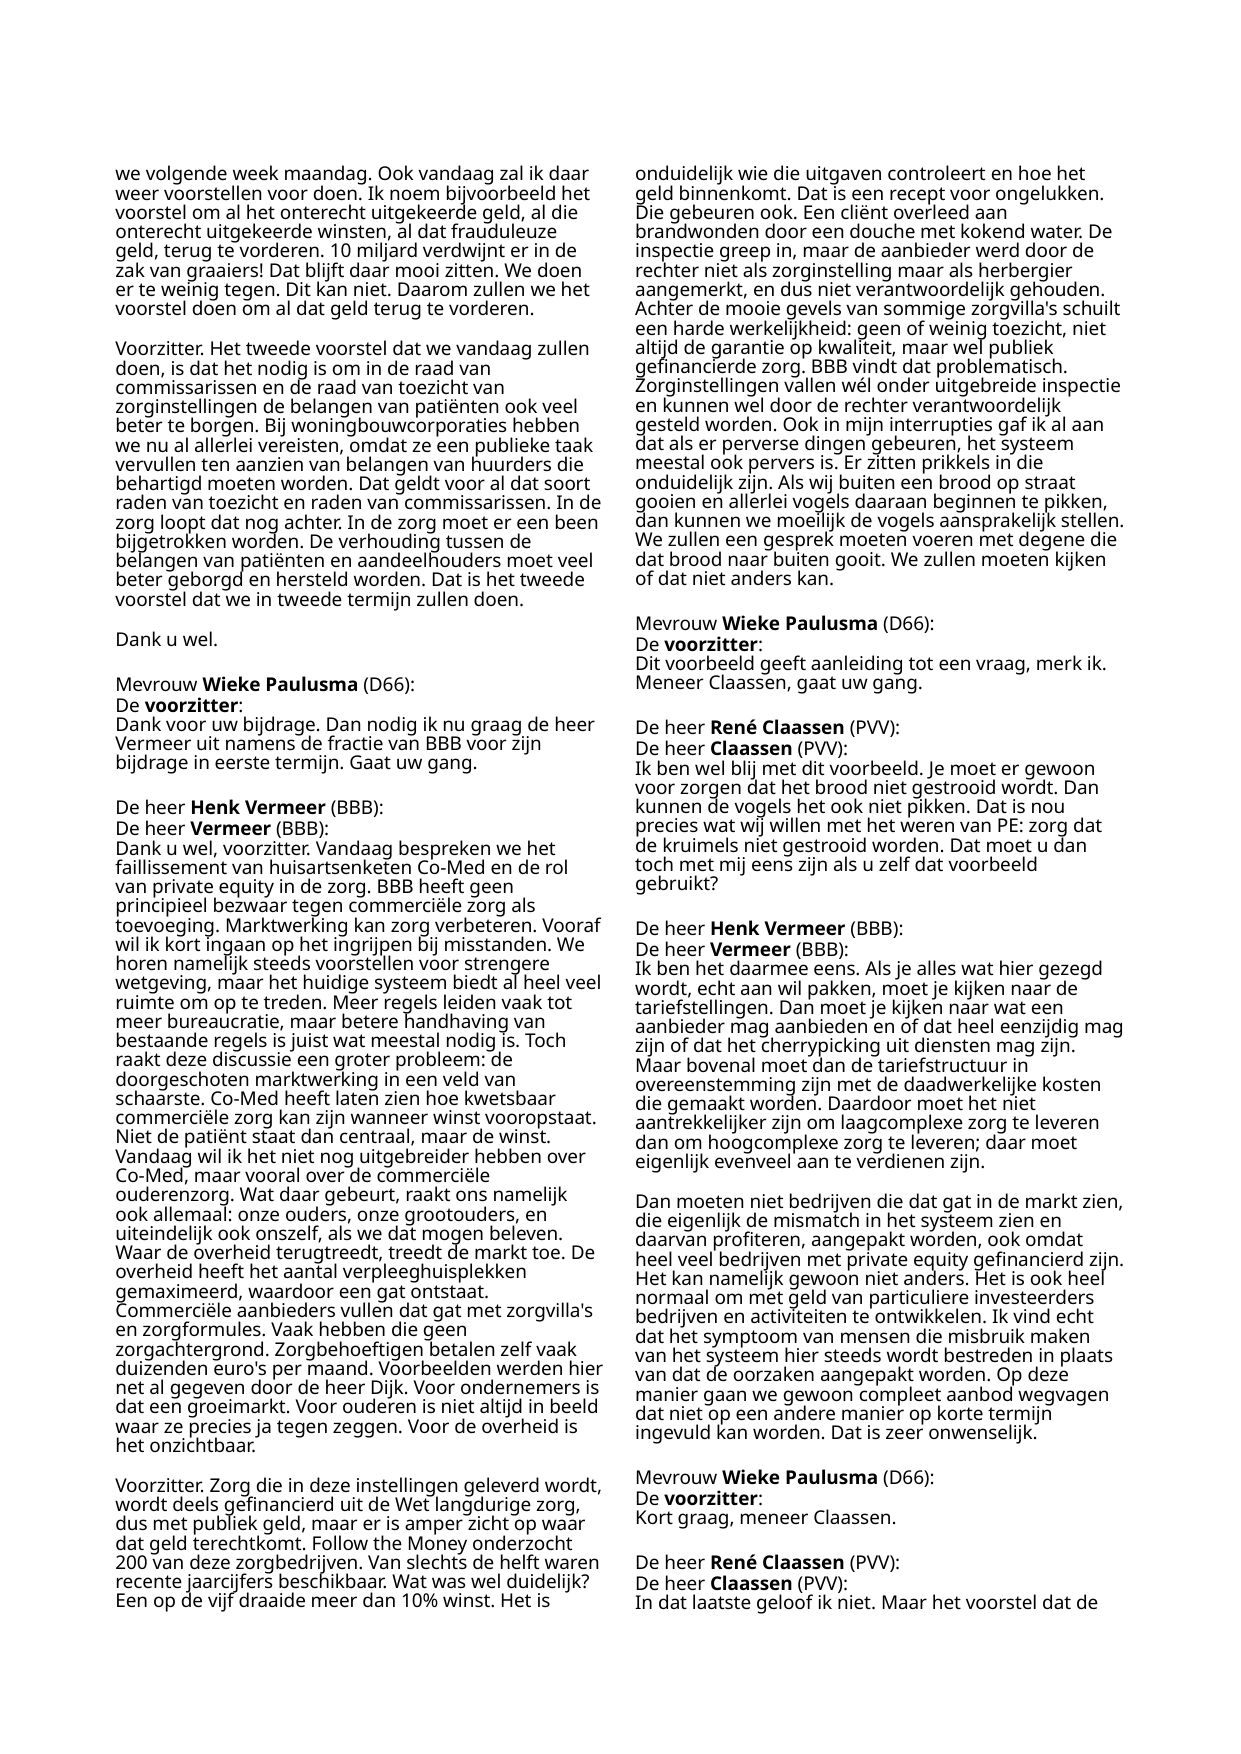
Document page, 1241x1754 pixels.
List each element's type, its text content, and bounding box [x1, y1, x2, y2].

text we volgende week maandag. Ook vandaag zal ik daar weer voorstellen voor doen. Ik noem bijvoorbeeld het voorstel om al het onterecht uitgekeerde geld, al die onterecht uitgekeerde winsten, al dat frauduleuze geld, terug te vorderen. 10 miljard verdwijnt er in de zak van graaiers! Dat blijft daar mooi zitten. We doen er te weinig tegen. Dit kan niet. Daarom zullen we het voorstel doen om al dat geld terug te vorderen. [115, 165, 605, 319]
text De heer Henk Vermeer (BBB): [635, 915, 1125, 941]
text Mevrouw Wieke Paulusma (D66): [635, 1464, 1125, 1490]
text Voorzitter. Zorg die in deze instellingen geleverd wordt, wordt deels gefinancierd uit de Wet langdurige zorg, dus met publiek geld, maar er is amper zicht op waar dat geld terechtkomt. Follow the Money onderzocht 200 van deze zorgbedrijven. Van slechts de helft waren recente jaarcijfers beschikbaar. Wat was wel duidelijk? Een op de vijf draaide meer dan 10% winst. Het is [115, 1477, 605, 1612]
text De heer Vermeer (BBB): [635, 941, 1125, 960]
text Dit voorbeeld geeft aanleiding tot een vraag, merk ik. Meneer Claassen, gaat uw gang. [635, 655, 1125, 694]
text De heer René Claassen (PVV): [635, 714, 1125, 740]
text Mevrouw Wieke Paulusma (D66): [635, 610, 1125, 636]
text Dank u wel. [115, 631, 605, 650]
text De heer Henk Vermeer (BBB): [115, 794, 605, 820]
text Dan moeten niet bedrijven die dat gat in de markt zien, die eigenlijk de mismatch in het systeem zien en daarvan profiteren, aangepakt worden, ook omdat heel veel bedrijven met private equity gefinancierd zijn. Het kan namelijk gewoon niet anders. Het is ook heel normaal om met geld van particuliere investeerders bedrijven en activiteiten te ontwikkelen. Ik vind echt dat het symptoom van mensen die misbruik maken van het systeem hier steeds wordt bestreden in plaats van dat de oorzaken aangepakt worden. Op deze manier gaan we gewoon compleet aanbod wegvagen dat niet op een andere manier op korte termijn ingevuld kan worden. Dat is zeer onwenselijk. [635, 1193, 1125, 1443]
text De heer René Claassen (PVV): [635, 1549, 1125, 1575]
text Voorzitter. Het tweede voorstel dat we vandaag zullen doen, is dat het nodig is om in de raad van commissarissen en de raad van toezicht van zorginstellingen de belangen van patiënten ook veel beter te borgen. Bij woningbouwcorporaties hebben we nu al allerlei vereisten, omdat ze een publieke taak vervullen ten aanzien van belangen van huurders die behartigd moeten worden. Dat geldt voor al dat soort raden van toezicht en raden van commissarissen. In de zorg loopt dat nog achter. In de zorg moet er een been bijgetrokken worden. De verhouding tussen de belangen van patiënten en aandeelhouders moet veel beter geborgd en hersteld worden. Dat is het tweede voorstel dat we in tweede termijn zullen doen. [115, 340, 605, 610]
text Ik ben het daarmee eens. Als je alles wat hier gezegd wordt, echt aan wil pakken, moet je kijken naar de tariefstellingen. Dan moet je kijken naar wat een aanbieder mag aanbieden en of dat heel eenzijdig mag zijn of dat het cherrypicking uit diensten mag zijn. Maar bovenal moet dan de tariefstructuur in overeenstemming zijn met de daadwerkelijke kosten die gemaakt worden. Daardoor moet het niet aantrekkelijker zijn om laagcomplexe zorg te leveren dan om hoogcomplexe zorg te leveren; daar moet eigenlijk evenveel aan te verdienen zijn. [635, 960, 1125, 1172]
text Dank voor uw bijdrage. Dan nodig ik nu graag de heer Vermeer uit namens de fractie van BBB voor zijn bijdrage in eerste termijn. Gaat uw gang. [115, 716, 605, 774]
text De heer Claassen (PVV): [635, 740, 1125, 759]
text In dat laatste geloof ik niet. Maar het voorstel dat de [635, 1594, 1125, 1614]
text Dank u wel, voorzitter. Vandaag bespreken we het faillissement van huisartsenketen Co-Med en de rol van private equity in de zorg. BBB heeft geen principieel bezwaar tegen commerciële zorg als toevoeging. Marktwerking kan zorg verbeteren. Vooraf wil ik kort ingaan op het ingrijpen bij misstanden. We horen namelijk steeds voorstellen voor strengere wetgeving, maar het huidige systeem biedt al heel veel ruimte om op te treden. Meer regels leiden vaak tot meer bureaucratie, maar betere handhaving van bestaande regels is juist wat meestal nodig is. Toch raakt deze discussie een groter probleem: de doorgeschoten marktwerking in een veld van schaarste. Co-Med heeft laten zien hoe kwetsbaar commerciële zorg kan zijn wanneer winst vooropstaat. Niet de patiënt staat dan centraal, maar de winst. Vandaag wil ik het niet nog uitgebreider hebben over Co-Med, maar vooral over de commerciële ouderenzorg. Wat daar gebeurt, raakt ons namelijk ook allemaal: onze ouders, onze grootouders, en uiteindelijk ook onszelf, als we dat mogen beleven. Waar de overheid terugtreedt, treedt de markt toe. De overheid heeft het aantal verpleeghuisplekken gemaximeerd, waardoor een gat ontstaat. Commerciële aanbieders vullen dat gat met zorgvilla's en zorgformules. Vaak hebben die geen zorgachtergrond. Zorgbehoeftigen betalen zelf vaak duizenden euro's per maand. Voorbeelden werden hier net al gegeven door de heer Dijk. Voor ondernemers is dat een groeimarkt. Voor ouderen is niet altijd in beeld waar ze precies ja tegen zeggen. Voor de overheid is het onzichtbaar. [115, 839, 605, 1456]
text De heer Vermeer (BBB): [115, 820, 605, 839]
text De voorzitter: [635, 1490, 1125, 1509]
text Kort graag, meneer Claassen. [635, 1509, 1125, 1528]
text De voorzitter: [635, 636, 1125, 655]
text onduidelijk wie die uitgaven controleert en hoe het geld binnenkomt. Dat is een recept voor ongelukken. Die gebeuren ook. Een cliënt overleed aan brandwonden door een douche met kokend water. De inspectie greep in, maar de aanbieder werd door de rechter niet als zorginstelling maar als herbergier aangemerkt, en dus niet verantwoordelijk gehouden. Achter de mooie gevels van sommige zorgvilla's schuilt een harde werkelijkheid: geen of weinig toezicht, niet altijd de garantie op kwaliteit, maar wel publiek gefinancierde zorg. BBB vindt dat problematisch. Zorginstellingen vallen wél onder uitgebreide inspectie en kunnen wel door de rechter verantwoordelijk gesteld worden. Ook in mijn interrupties gaf ik al aan dat als er perverse dingen gebeuren, het systeem meestal ook pervers is. Er zitten prikkels in die onduidelijk zijn. Als wij buiten een brood op straat gooien en allerlei vogels daaraan beginnen te pikken, dan kunnen we moeilijk de vogels aansprakelijk stellen. We zullen een gesprek moeten voeren met degene die dat brood naar buiten gooit. We zullen moeten kijken of dat niet anders kan. [635, 165, 1125, 589]
text De heer Claassen (PVV): [635, 1575, 1125, 1594]
text De voorzitter: [115, 697, 605, 716]
text Ik ben wel blij met dit voorbeeld. Je moet er gewoon voor zorgen dat het brood niet gestrooid wordt. Dan kunnen de vogels het ook niet pikken. Dat is nou precies wat wij willen met het weren van PE: zorg dat de kruimels niet gestrooid worden. Dat moet u dan toch met mij eens zijn als u zelf dat voorbeeld gebruikt? [635, 759, 1125, 894]
text Mevrouw Wieke Paulusma (D66): [115, 671, 605, 697]
